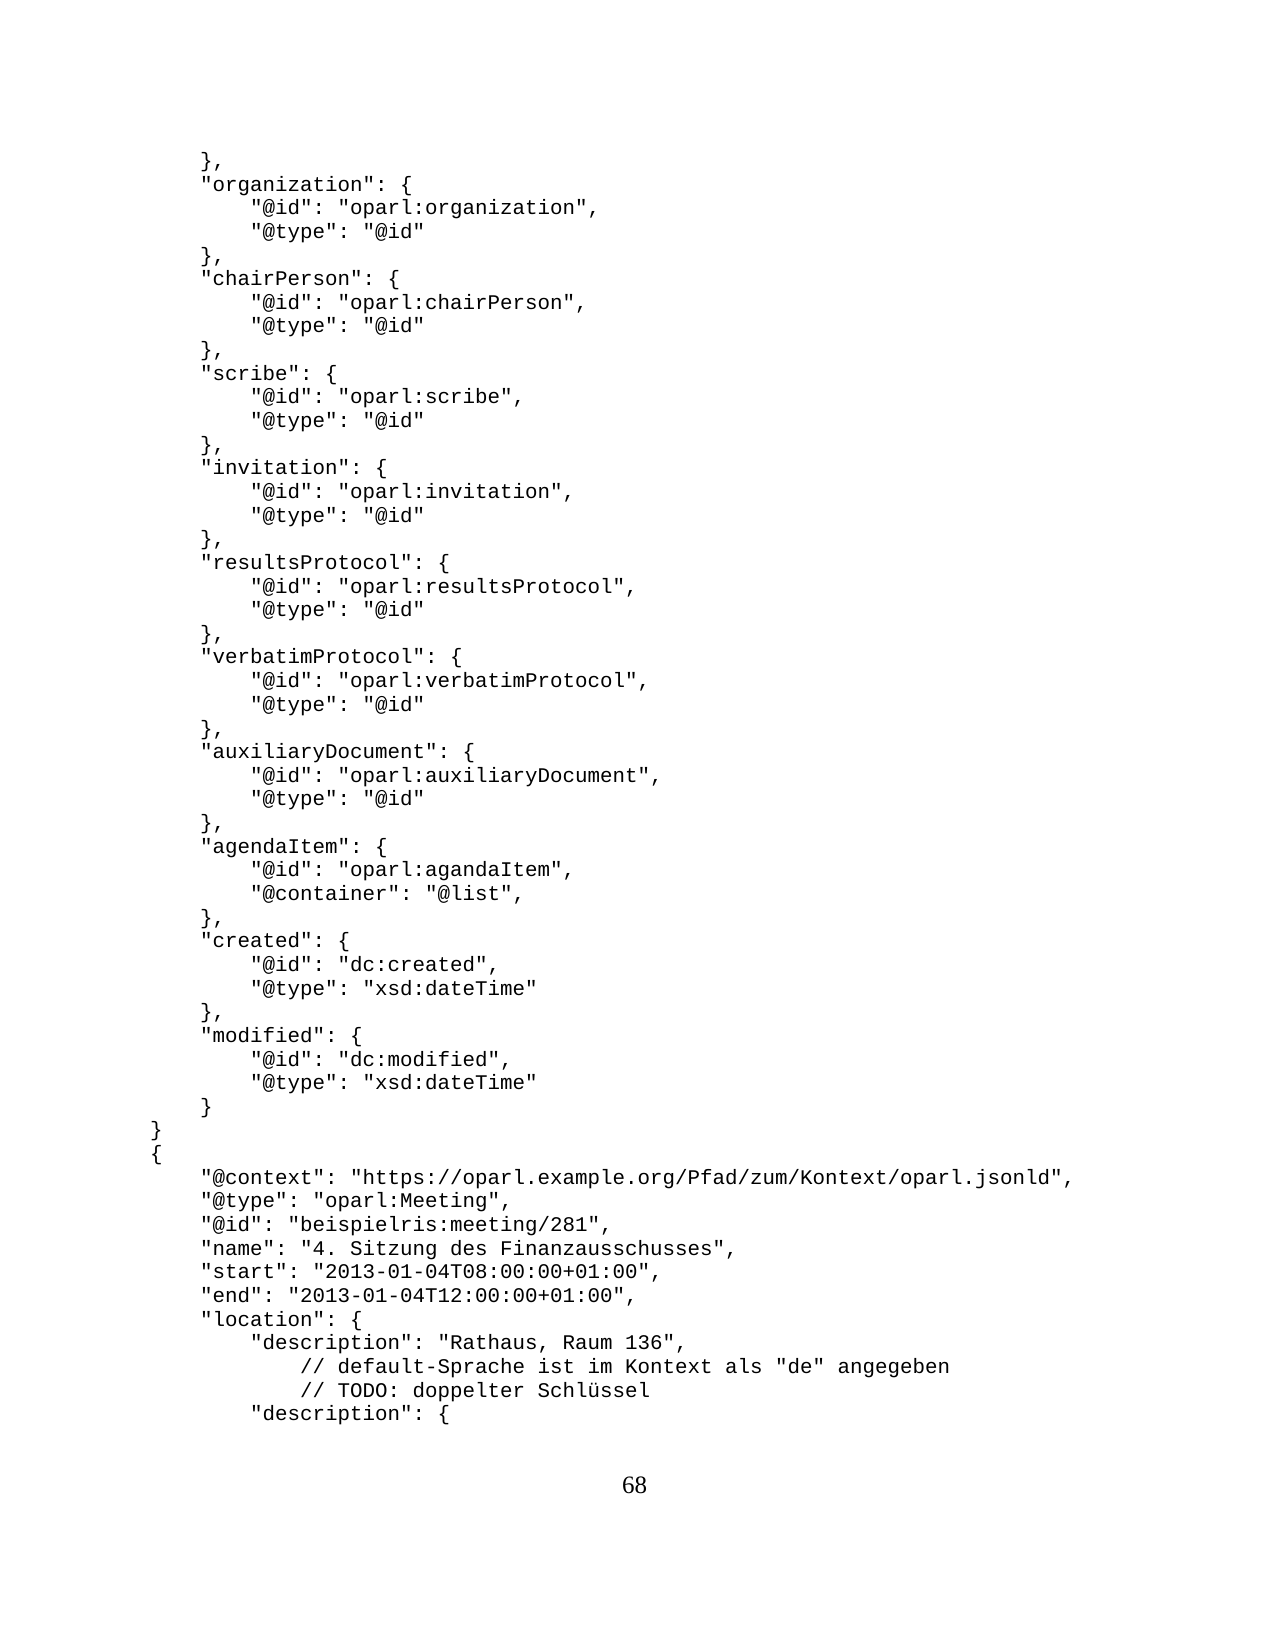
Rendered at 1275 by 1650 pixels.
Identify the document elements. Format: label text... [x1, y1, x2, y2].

text }, [150, 244, 1125, 268]
text "verbatimProtocol": { [150, 647, 1125, 670]
text "@type": "@id" [150, 505, 1125, 528]
text }, [150, 434, 1125, 457]
text "@type": "oparl:Meeting", [150, 1190, 1125, 1214]
text "@type": "@id" [150, 599, 1125, 623]
text // default-Sprache ist im Kontext als "de" angegeben [150, 1356, 1125, 1379]
text "@container": "@list", [150, 883, 1125, 907]
text "@id": "oparl:agandaItem", [150, 859, 1125, 883]
text }, [150, 528, 1125, 552]
text "@type": "@id" [150, 316, 1125, 339]
text "@id": "dc:modified", [150, 1048, 1125, 1072]
text "scribe": { [150, 363, 1125, 386]
text }, [150, 150, 1125, 174]
text "@id": "oparl:auxiliaryDocument", [150, 765, 1125, 788]
text "@type": "xsd:dateTime" [150, 978, 1125, 1001]
text "@type": "@id" [150, 410, 1125, 434]
text "auxiliaryDocument": { [150, 741, 1125, 765]
text "chairPerson": { [150, 268, 1125, 292]
text "@type": "xsd:dateTime" [150, 1072, 1125, 1096]
text "@type": "@id" [150, 788, 1125, 812]
text "@id": "beispielris:meeting/281", [150, 1214, 1125, 1238]
text "@type": "@id" [150, 694, 1125, 717]
text "@id": "oparl:organization", [150, 197, 1125, 221]
text "@type": "@id" [150, 221, 1125, 244]
text "@id": "dc:created", [150, 954, 1125, 978]
text }, [150, 717, 1125, 741]
text "agendaItem": { [150, 836, 1125, 859]
text // TODO: doppelter Schlüssel [150, 1379, 1125, 1403]
text "start": "2013-01-04T08:00:00+01:00", [150, 1261, 1125, 1285]
text "description": "Rathaus, Raum 136", [150, 1332, 1125, 1356]
text "@id": "oparl:verbatimProtocol", [150, 670, 1125, 694]
text "resultsProtocol": { [150, 552, 1125, 576]
text }, [150, 339, 1125, 363]
text "end": "2013-01-04T12:00:00+01:00", [150, 1285, 1125, 1309]
text { [150, 1143, 1125, 1167]
text }, [150, 1001, 1125, 1025]
text "description": { [150, 1403, 1125, 1427]
text "invitation": { [150, 457, 1125, 481]
text "organization": { [150, 174, 1125, 197]
text } [150, 1119, 1125, 1143]
text "@id": "oparl:chairPerson", [150, 292, 1125, 316]
text }, [150, 907, 1125, 930]
text "@context": "https://oparl.example.org/Pfad/zum/Kontext/oparl.jsonld", [150, 1167, 1125, 1190]
text "@id": "oparl:invitation", [150, 481, 1125, 505]
text "@id": "oparl:scribe", [150, 386, 1125, 410]
text "@id": "oparl:resultsProtocol", [150, 576, 1125, 599]
text }, [150, 623, 1125, 647]
text }, [150, 812, 1125, 836]
text "modified": { [150, 1025, 1125, 1048]
text "name": "4. Sitzung des Finanzausschusses", [150, 1238, 1125, 1261]
text } [150, 1096, 1125, 1119]
text "location": { [150, 1309, 1125, 1332]
text "created": { [150, 930, 1125, 954]
